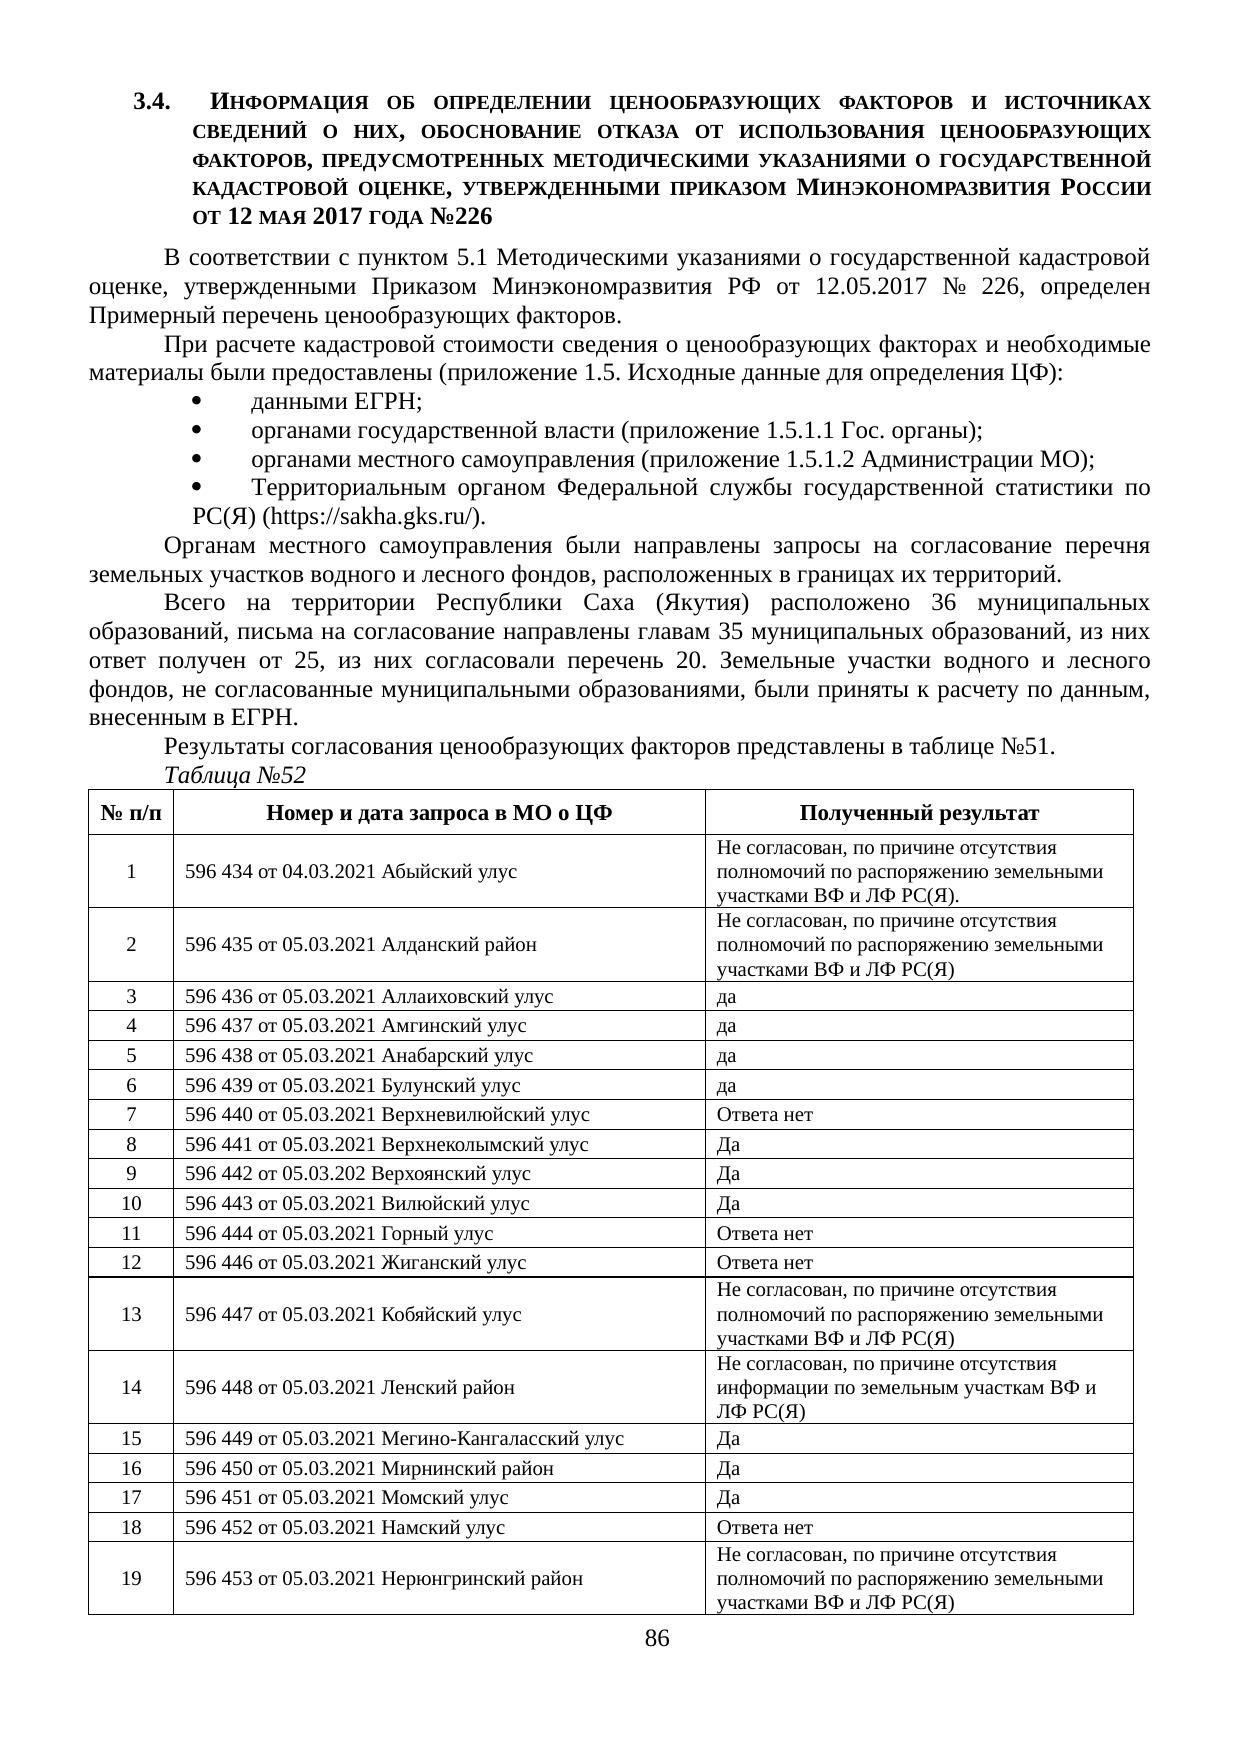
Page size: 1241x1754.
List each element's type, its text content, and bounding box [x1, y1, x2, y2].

table_cell 596 448 от 05.03.2021 Ленский район [174, 1351, 705, 1423]
list Территориальным органом Федеральной службы государственной статистики по РС(Я) (https://sakha.gks.ru/). [192, 472, 1152, 530]
table_cell 596 442 от 05.03.202 Верхоянский улус [174, 1159, 705, 1188]
table_header № п/п [89, 790, 173, 834]
table_cell 19 [89, 1542, 173, 1614]
table_cell 596 452 от 05.03.2021 Намский улус [174, 1513, 705, 1541]
table_cell 3 [89, 982, 173, 1010]
table_cell Не согласован, по причине отсутствия полномочий по распоряжению земельными участками ВФ и ЛФ РС(Я) [706, 908, 1133, 981]
table_cell Да [706, 1130, 1133, 1158]
table_cell Ответа нет [706, 1248, 1133, 1276]
table_cell Да [706, 1454, 1133, 1482]
table_cell Да [706, 1159, 1133, 1188]
table_header Номер и дата запроса в МО о ЦФ [174, 790, 705, 834]
text При расчете кадастровой стоимости сведения о ценообразующих факторах и необходимые материалы были предоставлены (приложение 1.5. Исходные данные для определения ЦФ): [89, 329, 1152, 386]
list органами государственной власти (приложение 1.5.1.1 Гос. органы); [192, 415, 1152, 444]
table_cell 596 441 от 05.03.2021 Верхнеколымский улус [174, 1130, 705, 1158]
table_cell 596 444 от 05.03.2021 Горный улус [174, 1218, 705, 1247]
table_cell 596 440 от 05.03.2021 Верхневилюйский улус [174, 1100, 705, 1128]
table_header Полученный результат [706, 790, 1133, 834]
table_cell 596 443 от 05.03.2021 Вилюйский улус [174, 1189, 705, 1217]
text Органам местного самоуправления были направлены запросы на согласование перечня земельных участков водного и лесного фондов, расположенных в границах их территорий. [89, 530, 1152, 587]
table_cell 9 [89, 1159, 173, 1188]
list Информация об определении ценообразующих факторов и источниках сведений о них, обоснование отказа от использования ценообразующих факторов, предусмотренных методическими указаниями о государственной кадастровой оценке, утвержденными приказом Минэкономразвития России от 12 мая 2017 года №226 [133, 86, 1152, 230]
table_cell 596 446 от 05.03.2021 Жиганский улус [174, 1248, 705, 1276]
table_cell 6 [89, 1070, 173, 1099]
table_cell Да [706, 1424, 1133, 1452]
table_cell Не согласован, по причине отсутствия информации по земельным участкам ВФ и ЛФ РС(Я) [706, 1351, 1133, 1423]
table_cell да [706, 1041, 1133, 1069]
table_cell 5 [89, 1041, 173, 1069]
table_cell Не согласован, по причине отсутствия полномочий по распоряжению земельными участками ВФ и ЛФ РС(Я) [706, 1278, 1133, 1349]
list органами местного самоуправления (приложение 1.5.1.2 Администрации МО); [192, 444, 1152, 472]
table_cell 596 439 от 05.03.2021 Булунский улус [174, 1070, 705, 1099]
table_cell 596 436 от 05.03.2021 Аллаиховский улус [174, 982, 705, 1010]
table_cell 12 [89, 1248, 173, 1276]
table_cell 596 435 от 05.03.2021 Алданский район [174, 908, 705, 981]
table_cell 1 [89, 835, 173, 907]
table_cell Не согласован, по причине отсутствия полномочий по распоряжению земельными участками ВФ и ЛФ РС(Я). [706, 835, 1133, 907]
list данными ЕГРН; [192, 386, 1152, 415]
table_cell 596 453 от 05.03.2021 Нерюнгринский район [174, 1542, 705, 1614]
table_cell да [706, 1070, 1133, 1099]
table_cell Да [706, 1189, 1133, 1217]
table_cell 596 447 от 05.03.2021 Кобяйский улус [174, 1278, 705, 1349]
table_cell 2 [89, 908, 173, 981]
table_cell 596 438 от 05.03.2021 Анабарский улус [174, 1041, 705, 1069]
table_cell 18 [89, 1513, 173, 1541]
text Таблица №52 [89, 760, 1152, 789]
table_cell 13 [89, 1278, 173, 1349]
table_cell Ответа нет [706, 1100, 1133, 1128]
table_cell 596 437 от 05.03.2021 Амгинский улус [174, 1011, 705, 1040]
text В соответствии с пунктом 5.1 Методическими указаниями о государственной кадастровой оценке, утвержденными Приказом Минэкономразвития РФ от 12.05.2017 № 226, определен Примерный перечень ценообразующих факторов. [89, 242, 1152, 329]
table_cell Не согласован, по причине отсутствия полномочий по распоряжению земельными участками ВФ и ЛФ РС(Я) [706, 1542, 1133, 1614]
table_cell 8 [89, 1130, 173, 1158]
table_cell да [706, 982, 1133, 1010]
table_cell 10 [89, 1189, 173, 1217]
table_cell 596 450 от 05.03.2021 Мирнинский район [174, 1454, 705, 1482]
table_cell Ответа нет [706, 1218, 1133, 1247]
table_cell 14 [89, 1351, 173, 1423]
table_cell 4 [89, 1011, 173, 1040]
table_cell 15 [89, 1424, 173, 1452]
table_cell 596 434 от 04.03.2021 Абыйский улус [174, 835, 705, 907]
table_cell 596 449 от 05.03.2021 Мегино-Кангаласский улус [174, 1424, 705, 1452]
table_cell 16 [89, 1454, 173, 1482]
table_cell Да [706, 1483, 1133, 1512]
table_cell 596 451 от 05.03.2021 Момский улус [174, 1483, 705, 1512]
table_cell Ответа нет [706, 1513, 1133, 1541]
text Результаты согласования ценообразующих факторов представлены в таблице №51. [89, 731, 1152, 760]
table_cell да [706, 1011, 1133, 1040]
table_cell 17 [89, 1483, 173, 1512]
text Всего на территории Республики Саха (Якутия) расположено 36 муниципальных образований, письма на согласование направлены главам 35 муниципальных образований, из них ответ получен от 25, из них согласовали перечень 20. Земельные участки водного и лесного фондов, не согласованные муниципальными образованиями, были приняты к расчету по данным, внесенным в ЕГРН. [89, 587, 1152, 731]
table_cell 11 [89, 1218, 173, 1247]
table_cell 7 [89, 1100, 173, 1128]
